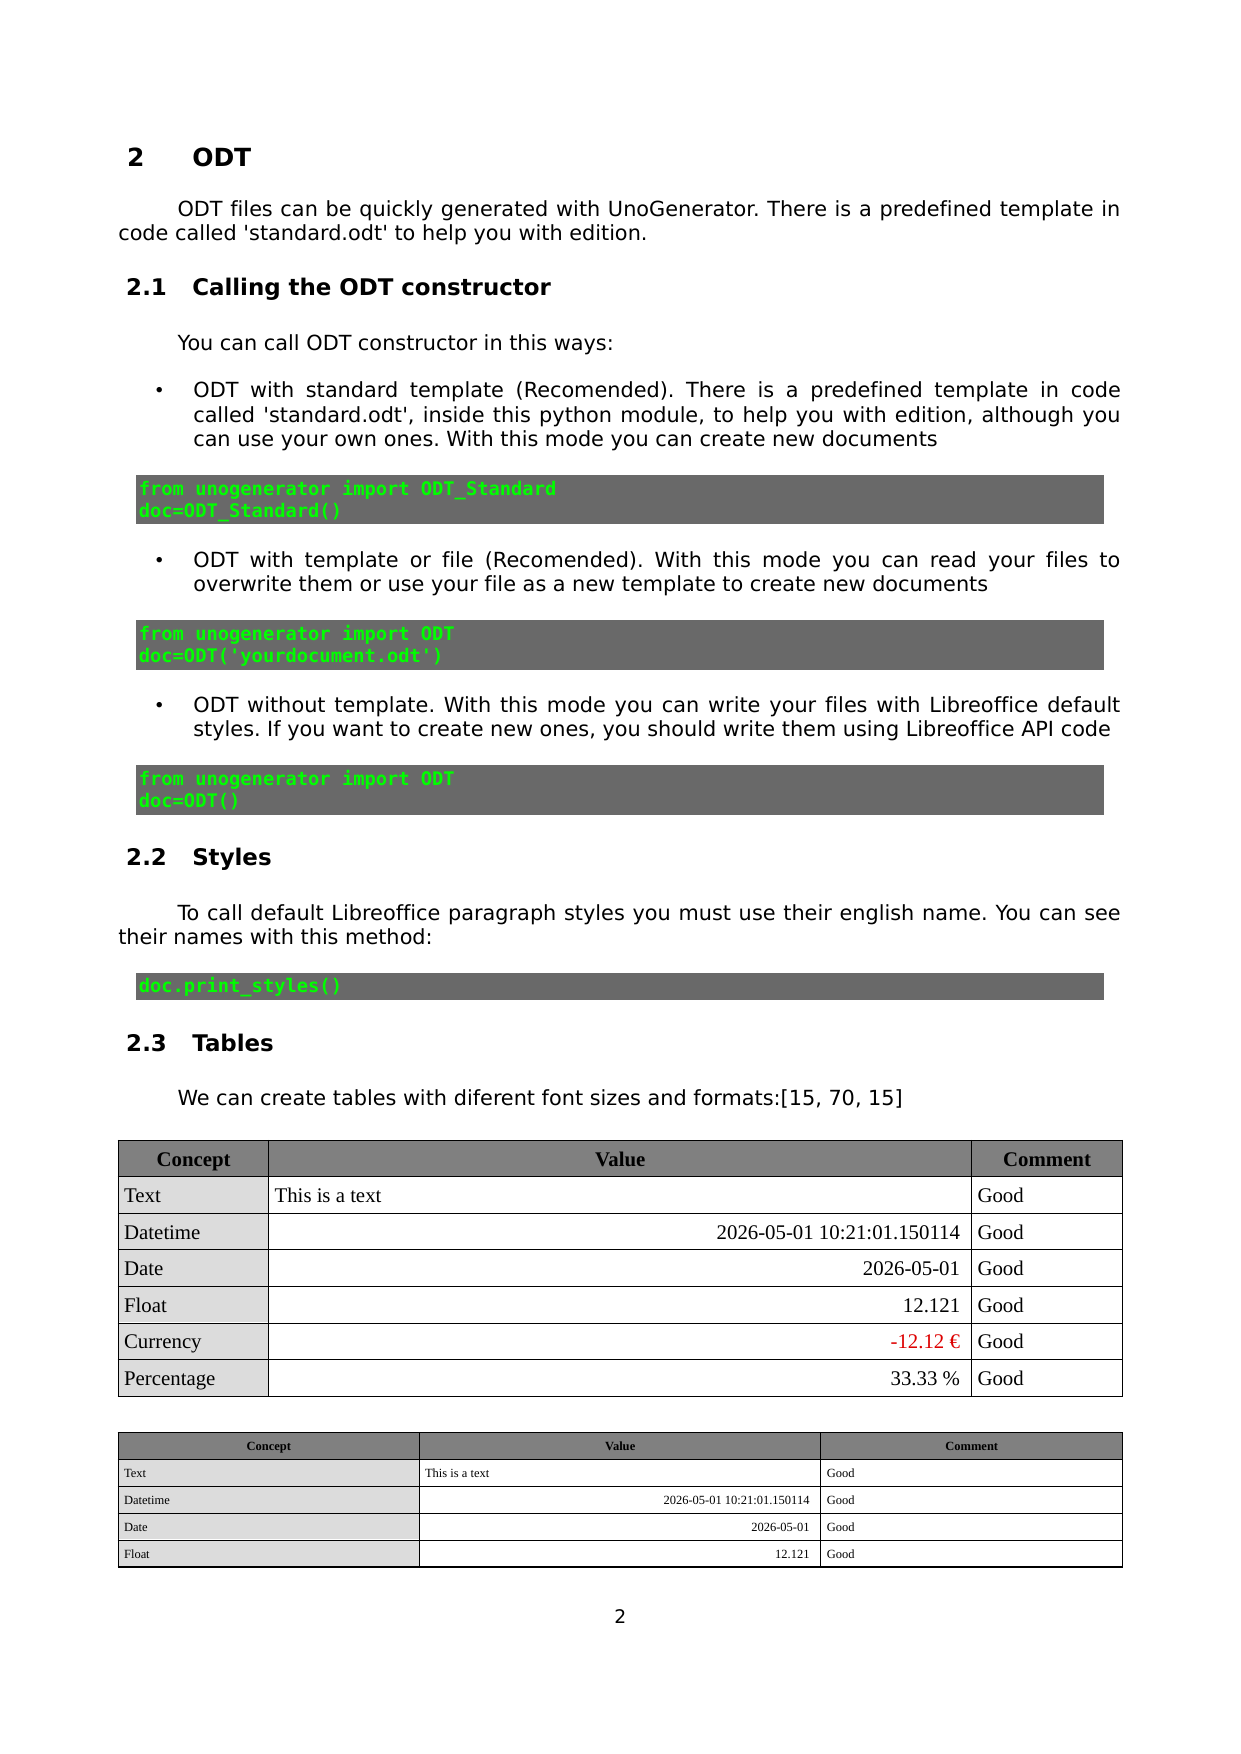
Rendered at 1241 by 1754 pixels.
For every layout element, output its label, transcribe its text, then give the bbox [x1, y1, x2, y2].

table_cell Date [119, 1514, 419, 1539]
subtitle Calling the ODT constructor [118, 274, 1122, 301]
table_cell Date [119, 1250, 268, 1286]
table_header Value [420, 1433, 820, 1459]
table_cell 2026-05-01 10:21:01.150114 [420, 1487, 820, 1513]
table_cell 2026-05-01 [420, 1514, 820, 1539]
table_cell Float [119, 1287, 268, 1322]
list ODT with template or file (Recomended). With this mode you can read your files to overwrite them or use your file as a new template to create new documents [156, 548, 1122, 597]
table_cell Percentage [119, 1360, 268, 1396]
text doc.print_styles() [136, 973, 1104, 1000]
table_header Value [269, 1141, 971, 1176]
text from unogenerator import ODT doc=ODT() [136, 765, 1104, 815]
subtitle ODT [118, 143, 1122, 172]
table_header Comment [821, 1433, 1122, 1459]
table_cell This is a text [269, 1177, 971, 1213]
table_cell This is a text [420, 1460, 820, 1486]
text ODT files can be quickly generated with UnoGenerator. There is a predefined template in code called 'standard.odt' to help you with edition. [118, 197, 1122, 245]
text from unogenerator import ODT_Standard doc=ODT_Standard() [136, 475, 1104, 524]
list ODT with standard template (Recomended). There is a predefined template in code called 'standard.odt', inside this python module, to help you with edition, although you can use your own ones. With this mode you can create new documents [156, 378, 1122, 451]
table_cell Good [972, 1360, 1122, 1396]
table_header Comment [972, 1141, 1122, 1176]
list ODT without template. With this mode you can write your files with Libreoffice default styles. If you want to create new ones, you should write them using Libreoffice API code [156, 693, 1122, 742]
table_cell 33.33 % [269, 1360, 971, 1396]
table_cell Good [972, 1287, 1122, 1322]
table_cell Good [972, 1324, 1122, 1359]
table_cell Float [119, 1541, 419, 1566]
subtitle Tables [118, 1030, 1122, 1056]
table_cell Good [821, 1514, 1122, 1539]
table_cell Good [972, 1177, 1122, 1213]
text from unogenerator import ODT doc=ODT('yourdocument.odt') [136, 620, 1104, 670]
table_header Concept [119, 1433, 419, 1459]
table_cell Good [821, 1460, 1122, 1486]
table_cell Currency [119, 1324, 268, 1359]
table_cell -12.12 € [269, 1324, 971, 1359]
text To call default Libreoffice paragraph styles you must use their english name. You can see their names with this method: [118, 901, 1122, 949]
table_cell Text [119, 1460, 419, 1486]
table_cell 2026-05-01 10:21:01.150114 [269, 1214, 971, 1249]
table_cell 12.121 [269, 1287, 971, 1322]
table_header Concept [119, 1141, 268, 1176]
table_cell 2026-05-01 [269, 1250, 971, 1286]
table_cell Good [972, 1214, 1122, 1249]
table_cell Datetime [119, 1214, 268, 1249]
table_cell Good [972, 1250, 1122, 1286]
text You can call ODT constructor in this ways: [118, 331, 1122, 355]
table_cell 12.121 [420, 1541, 820, 1566]
table_cell Good [821, 1541, 1122, 1566]
table_cell Good [821, 1487, 1122, 1513]
text We can create tables with diferent font sizes and formats:[15, 70, 15] [118, 1086, 1122, 1110]
table_cell Datetime [119, 1487, 419, 1513]
subtitle Styles [118, 844, 1122, 871]
table_cell Text [119, 1177, 268, 1213]
